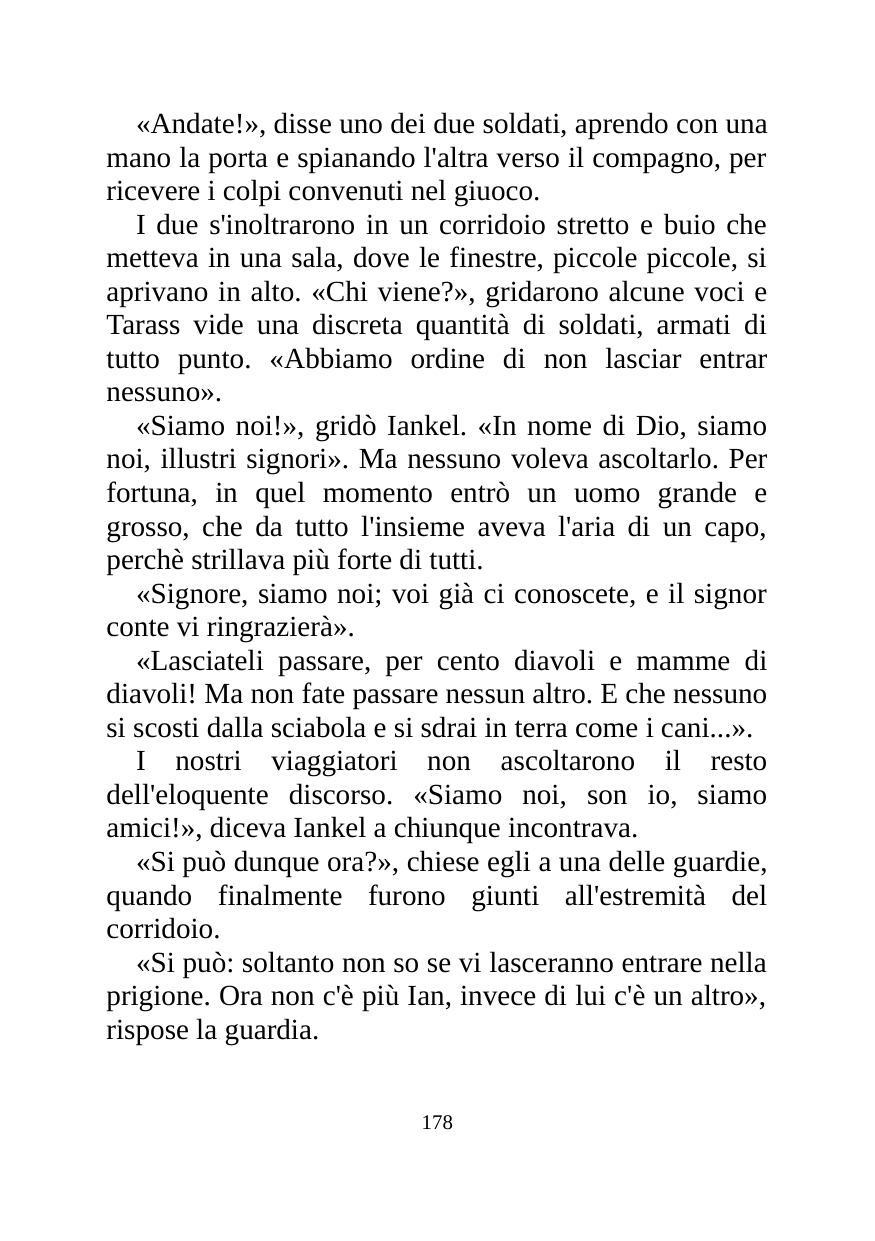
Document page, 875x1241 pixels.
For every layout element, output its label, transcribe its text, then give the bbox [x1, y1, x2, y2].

text «Si può dunque ora?», chiese egli a una delle guardie, quando finalmente furono giunti all'estremità del corridoio. [106, 844, 768, 945]
text «Lasciateli passare, per cento diavoli e mamme di diavoli! Ma non fate passare nessun altro. E che nessuno si scosti dalla sciabola e si sdrai in terra come i cani...». [106, 643, 768, 743]
text «Andate!», disse uno dei due soldati, aprendo con una mano la porta e spianando l'altra verso il compagno, per ricevere i colpi convenuti nel giuoco. [106, 106, 768, 207]
text I nostri viaggiatori non ascoltarono il resto dell'eloquente discorso. «Siamo noi, son io, siamo amici!», diceva Iankel a chiunque incontrava. [106, 743, 768, 844]
text «Si può: soltanto non so se vi lasceranno entrare nella prigione. Ora non c'è più Ian, invece di lui c'è un altro», rispose la guardia. [106, 945, 768, 1045]
text «Siamo noi!», gridò Iankel. «In nome di Dio, siamo noi, illustri signori». Ma nessuno voleva ascoltarlo. Per fortuna, in quel momento entrò un uomo grande e grosso, che da tutto l'insieme aveva l'aria di un capo, perchè strillava più forte di tutti. [106, 408, 768, 576]
text I due s'inoltrarono in un corridoio stretto e buio che metteva in una sala, dove le finestre, piccole piccole, si aprivano in alto. «Chi viene?», gridarono alcune voci e Tarass vide una discreta quantità di soldati, armati di tutto punto. «Abbiamo ordine di non lasciar entrar nessuno». [106, 207, 768, 408]
text «Signore, siamo noi; voi già ci conoscete, e il signor conte vi ringrazierà». [106, 576, 768, 643]
